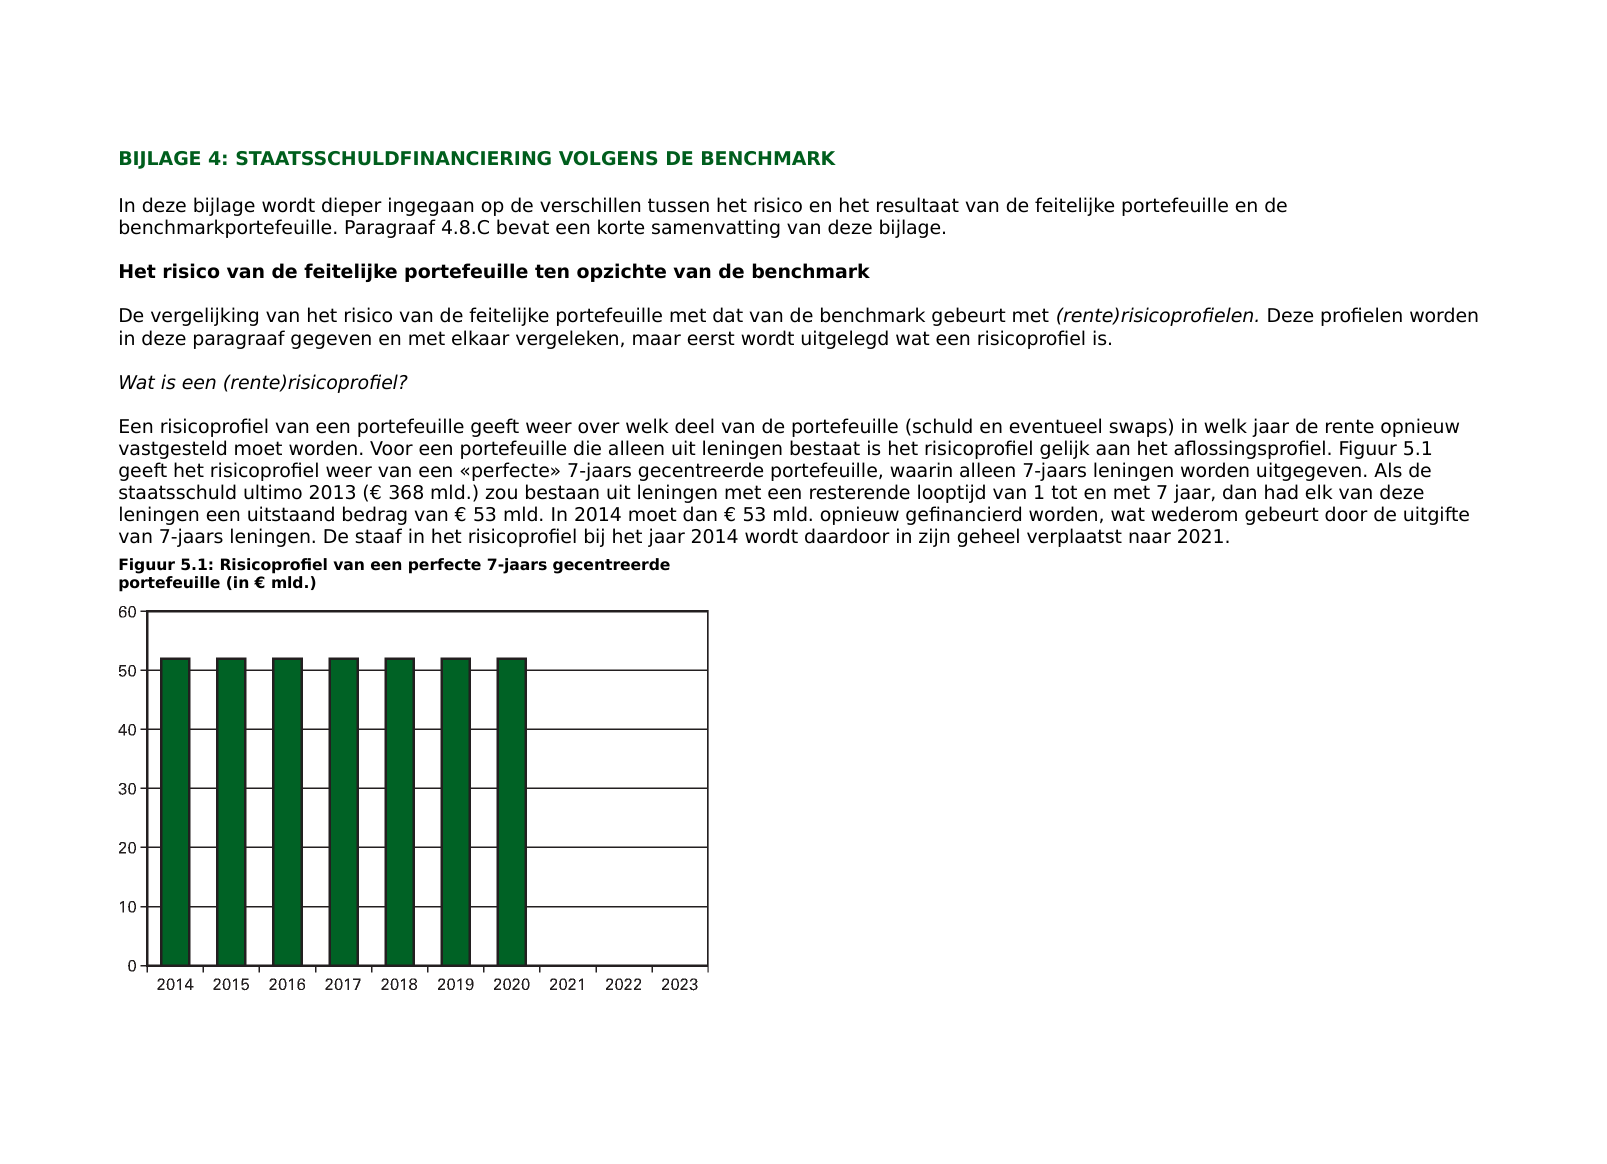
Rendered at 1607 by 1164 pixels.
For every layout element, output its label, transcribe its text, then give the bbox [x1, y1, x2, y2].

text De vergelijking van het risico van de feitelijke portefeuille met dat van de benchmark gebeurt met (rente)risicoprofielen. Deze profielen worden in deze paragraaf gegeven en met elkaar vergeleken, maar eerst wordt uitgelegd wat een risicoprofiel is. [118, 305, 1488, 349]
text In deze bijlage wordt dieper ingegaan op de verschillen tussen het risico en het resultaat van de feitelijke portefeuille en de benchmarkportefeuille. Paragraaf 4.8.C bevat een korte samenvatting van deze bijlage. [118, 195, 1488, 239]
subtitle Het risico van de feitelijke portefeuille ten opzichte van de benchmark [118, 261, 1488, 283]
text Figuur 5.1: Risicoprofiel van een perfecte 7-jaars gecentreerde portefeuille (in € mld.) [118, 556, 709, 592]
picture [118, 603, 709, 994]
subtitle BIJLAGE 4: STAATSSCHULDFINANCIERING VOLGENS DE BENCHMARK [118, 148, 1488, 170]
text Een risicoprofiel van een portefeuille geeft weer over welk deel van de portefeuille (schuld en eventueel swaps) in welk jaar de rente opnieuw vastgesteld moet worden. Voor een portefeuille die alleen uit leningen bestaat is het risicoprofiel gelijk aan het aflossingsprofiel. Figuur 5.1 geeft het risicoprofiel weer van een «perfecte» 7-jaars gecentreerde portefeuille, waarin alleen 7-jaars leningen worden uitgegeven. Als de staatsschuld ultimo 2013 (€ 368 mld.) zou bestaan uit leningen met een resterende looptijd van 1 tot en met 7 jaar, dan had elk van deze leningen een uitstaand bedrag van € 53 mld. In 2014 moet dan € 53 mld. opnieuw gefinancierd worden, wat wederom gebeurt door de uitgifte van 7-jaars leningen. De staaf in het risicoprofiel bij het jaar 2014 wordt daardoor in zijn geheel verplaatst naar 2021. [118, 416, 1488, 548]
subtitle Wat is een (rente)risicoprofiel? [118, 372, 1488, 393]
